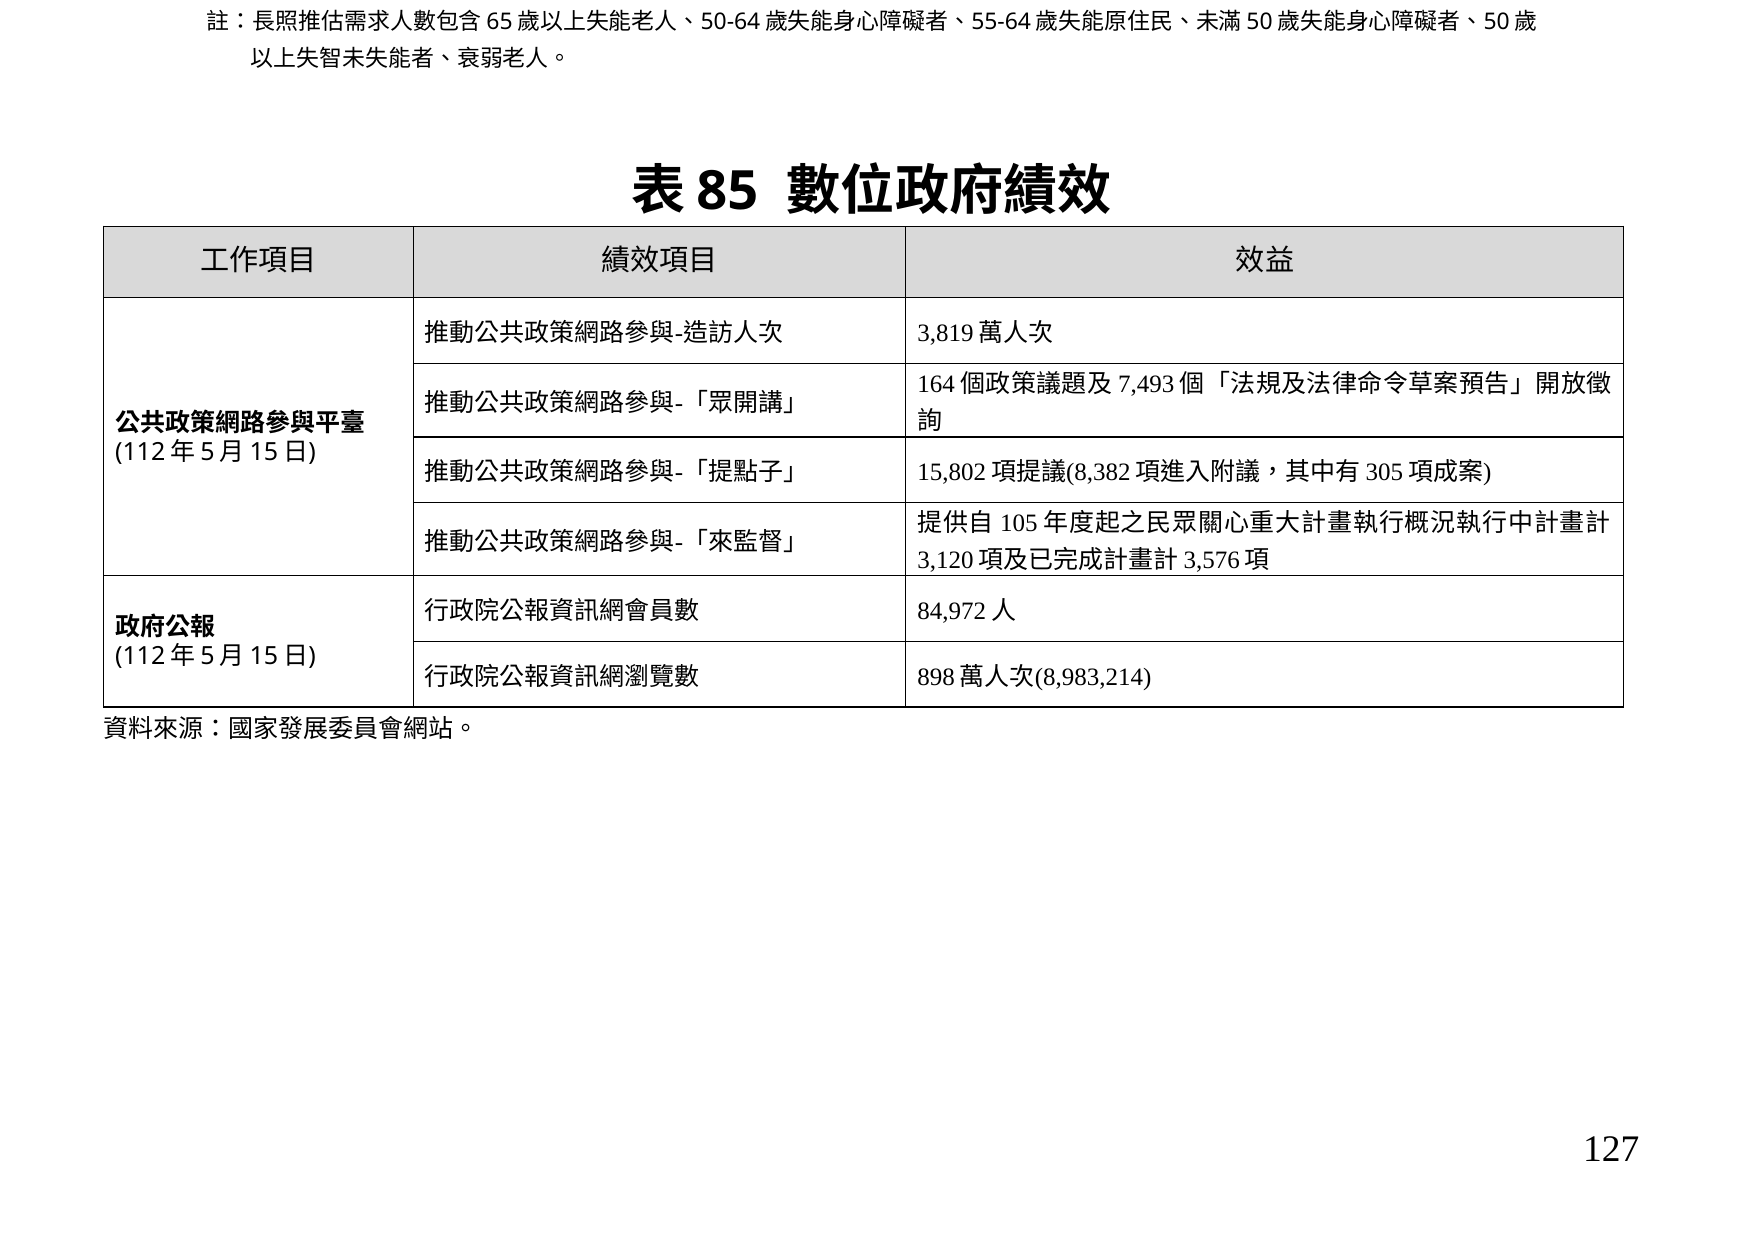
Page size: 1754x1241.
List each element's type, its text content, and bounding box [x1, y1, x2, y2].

table_cell 行政院公報資訊網會員數 [414, 576, 905, 641]
table_cell 推動公共政策網路參與-「眾開講」 [414, 364, 905, 436]
subtitle 表85 數位政府績效 [103, 151, 1639, 226]
table_cell 推動公共政策網路參與-「提點子」 [414, 438, 905, 502]
text 資料來源：國家發展委員會網站。 [103, 707, 1639, 745]
table_cell 提供自105年度起之民眾關心重大計畫執行概況執行中計畫計3,120項及已完成計畫計3,576項 [906, 503, 1623, 575]
table_cell 公共政策網路參與平臺 (112年5月15日) [104, 298, 413, 575]
table_cell 政府公報 (112年5月15日) [104, 576, 413, 706]
table_cell 84,972人 [906, 576, 1623, 641]
table_header 工作項目 [104, 227, 413, 297]
table_cell 15,802項提議(8,382項進入附議，其中有305項成案) [906, 438, 1623, 502]
table_cell 行政院公報資訊網瀏覽數 [414, 642, 905, 706]
table_cell 164個政策議題及7,493個「法規及法律命令草案預告」開放徵詢 [906, 364, 1623, 436]
table_cell 推動公共政策網路參與-「來監督」 [414, 503, 905, 575]
table_cell 898萬人次(8,983,214) [906, 642, 1623, 706]
table_header 績效項目 [414, 227, 905, 297]
table_cell 推動公共政策網路參與-造訪人次 [414, 298, 905, 363]
table_header 效益 [906, 227, 1623, 297]
table_cell 3,819萬人次 [906, 298, 1623, 363]
text 註：長照推估需求人數包含65歲以上失能老人、50-64歲失能身心障礙者、55-64歲失能原住民、未滿50歲失能身心障礙者、50歲以上失智未失能者、衰弱老人。 [207, 1, 1551, 76]
